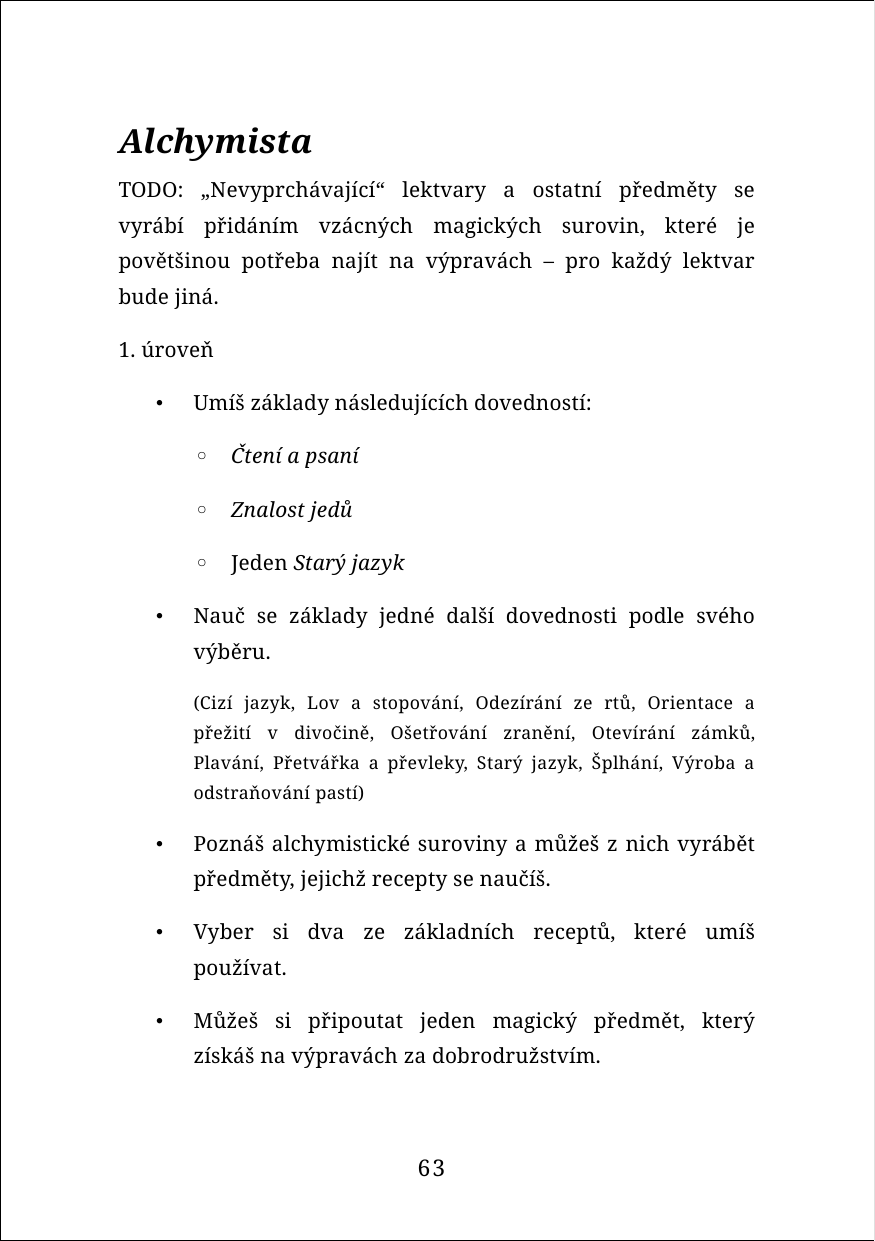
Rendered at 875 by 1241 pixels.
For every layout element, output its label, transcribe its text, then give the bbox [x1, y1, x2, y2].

text 1. úroveň [118, 335, 756, 364]
list (Cizí jazyk, Lov a stopování, Odezírání ze rtů, Orientace a přežití v divočině, Ošetřování zranění, Otevírání zámků, Plavání, Přetvářka a převleky, Starý jazyk, Šplhání, Výroba a odstraňování pastí) [156, 690, 756, 805]
list Umíš základy následujících dovedností: [156, 388, 756, 417]
list Čtení a psaní [193, 442, 756, 470]
list Vyber si dva ze základních receptů, které umíš používat. [156, 917, 756, 981]
list Poznáš alchymistické suroviny a můžeš z nich vyrábět předměty, jejichž recepty se naučíš. [156, 829, 756, 893]
list Jeden Starý jazyk [193, 548, 756, 577]
text TODO: „Nevyprchávající“ lektvary a ostatní předměty se vyrábí přidáním vzácných magických surovin, které je povětšinou potřeba najít na výpravách – pro každý lektvar bude jiná. [118, 175, 756, 310]
list Nauč se základy jedné další dovednosti podle svého výběru. [156, 601, 756, 665]
list Znalost jedů [193, 495, 756, 523]
subtitle Alchymista [118, 118, 756, 164]
list Můžeš si připoutat jeden magický předmět, který získáš na výpravách za dobrodružstvím. [156, 1006, 756, 1070]
